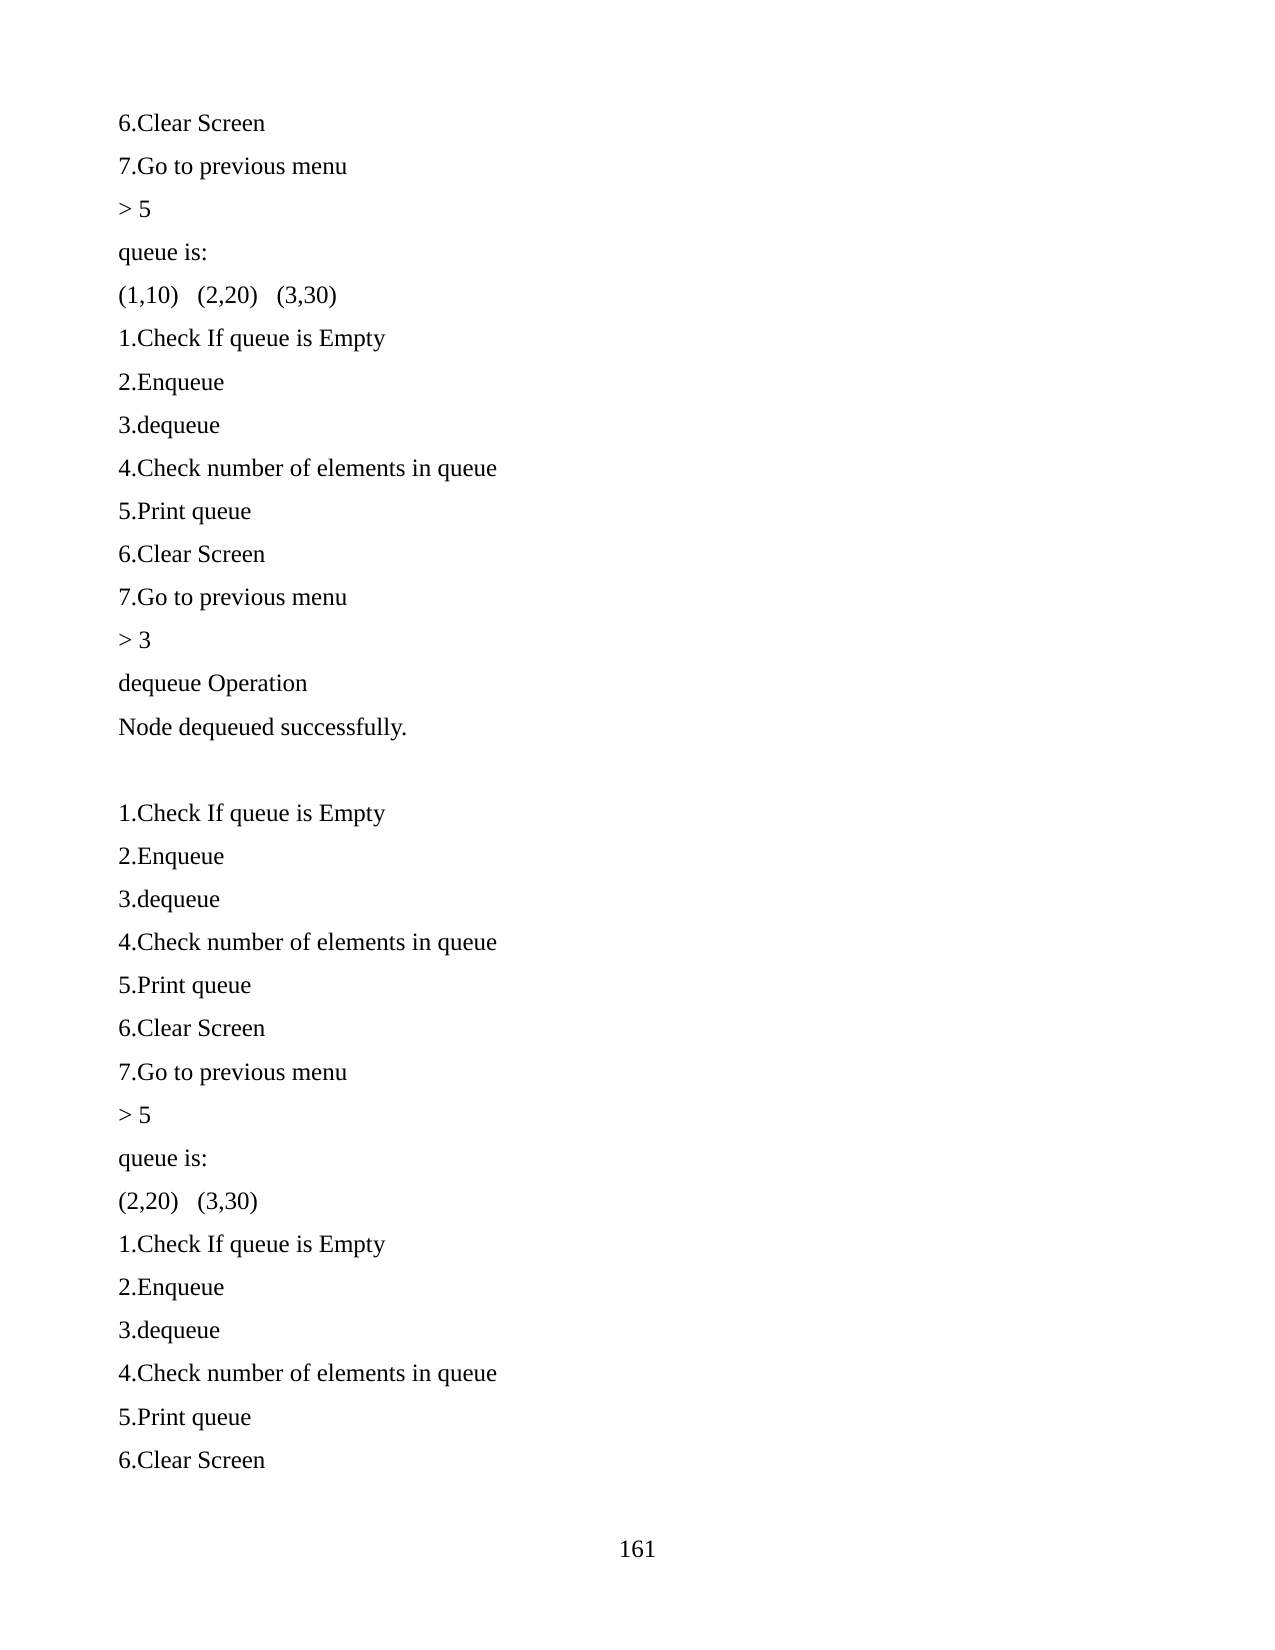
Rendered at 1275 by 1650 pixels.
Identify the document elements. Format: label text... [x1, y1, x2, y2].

text (2,20) (3,30) [118, 1186, 1157, 1215]
text 7.Go to previous menu [118, 582, 1157, 611]
text 7.Go to previous menu [118, 151, 1157, 180]
text (1,10) (2,20) (3,30) [118, 280, 1157, 309]
text 3.dequeue [118, 1315, 1157, 1344]
text 3.dequeue [118, 884, 1157, 913]
text 4.Check number of elements in queue [118, 927, 1157, 956]
text 2.Enqueue [118, 841, 1157, 870]
text > 5 [118, 1100, 1157, 1128]
text queue is: [118, 237, 1157, 266]
text 5.Print queue [118, 1402, 1157, 1430]
text 4.Check number of elements in queue [118, 453, 1157, 482]
text 5.Print queue [118, 496, 1157, 525]
text 1.Check If queue is Empty [118, 1229, 1157, 1258]
text > 5 [118, 194, 1157, 223]
text queue is: [118, 1143, 1157, 1172]
text Node dequeued successfully. [118, 712, 1157, 740]
text 1.Check If queue is Empty [118, 323, 1157, 352]
text > 3 [118, 625, 1157, 654]
text 7.Go to previous menu [118, 1057, 1157, 1085]
text 1.Check If queue is Empty [118, 798, 1157, 827]
text 3.dequeue [118, 410, 1157, 438]
text dequeue Operation [118, 668, 1157, 697]
text 2.Enqueue [118, 367, 1157, 395]
text 6.Clear Screen [118, 1445, 1157, 1473]
text 5.Print queue [118, 970, 1157, 999]
text 6.Clear Screen [118, 1013, 1157, 1042]
text 4.Check number of elements in queue [118, 1358, 1157, 1387]
text 6.Clear Screen [118, 539, 1157, 568]
text 2.Enqueue [118, 1272, 1157, 1301]
text 6.Clear Screen [118, 108, 1157, 137]
